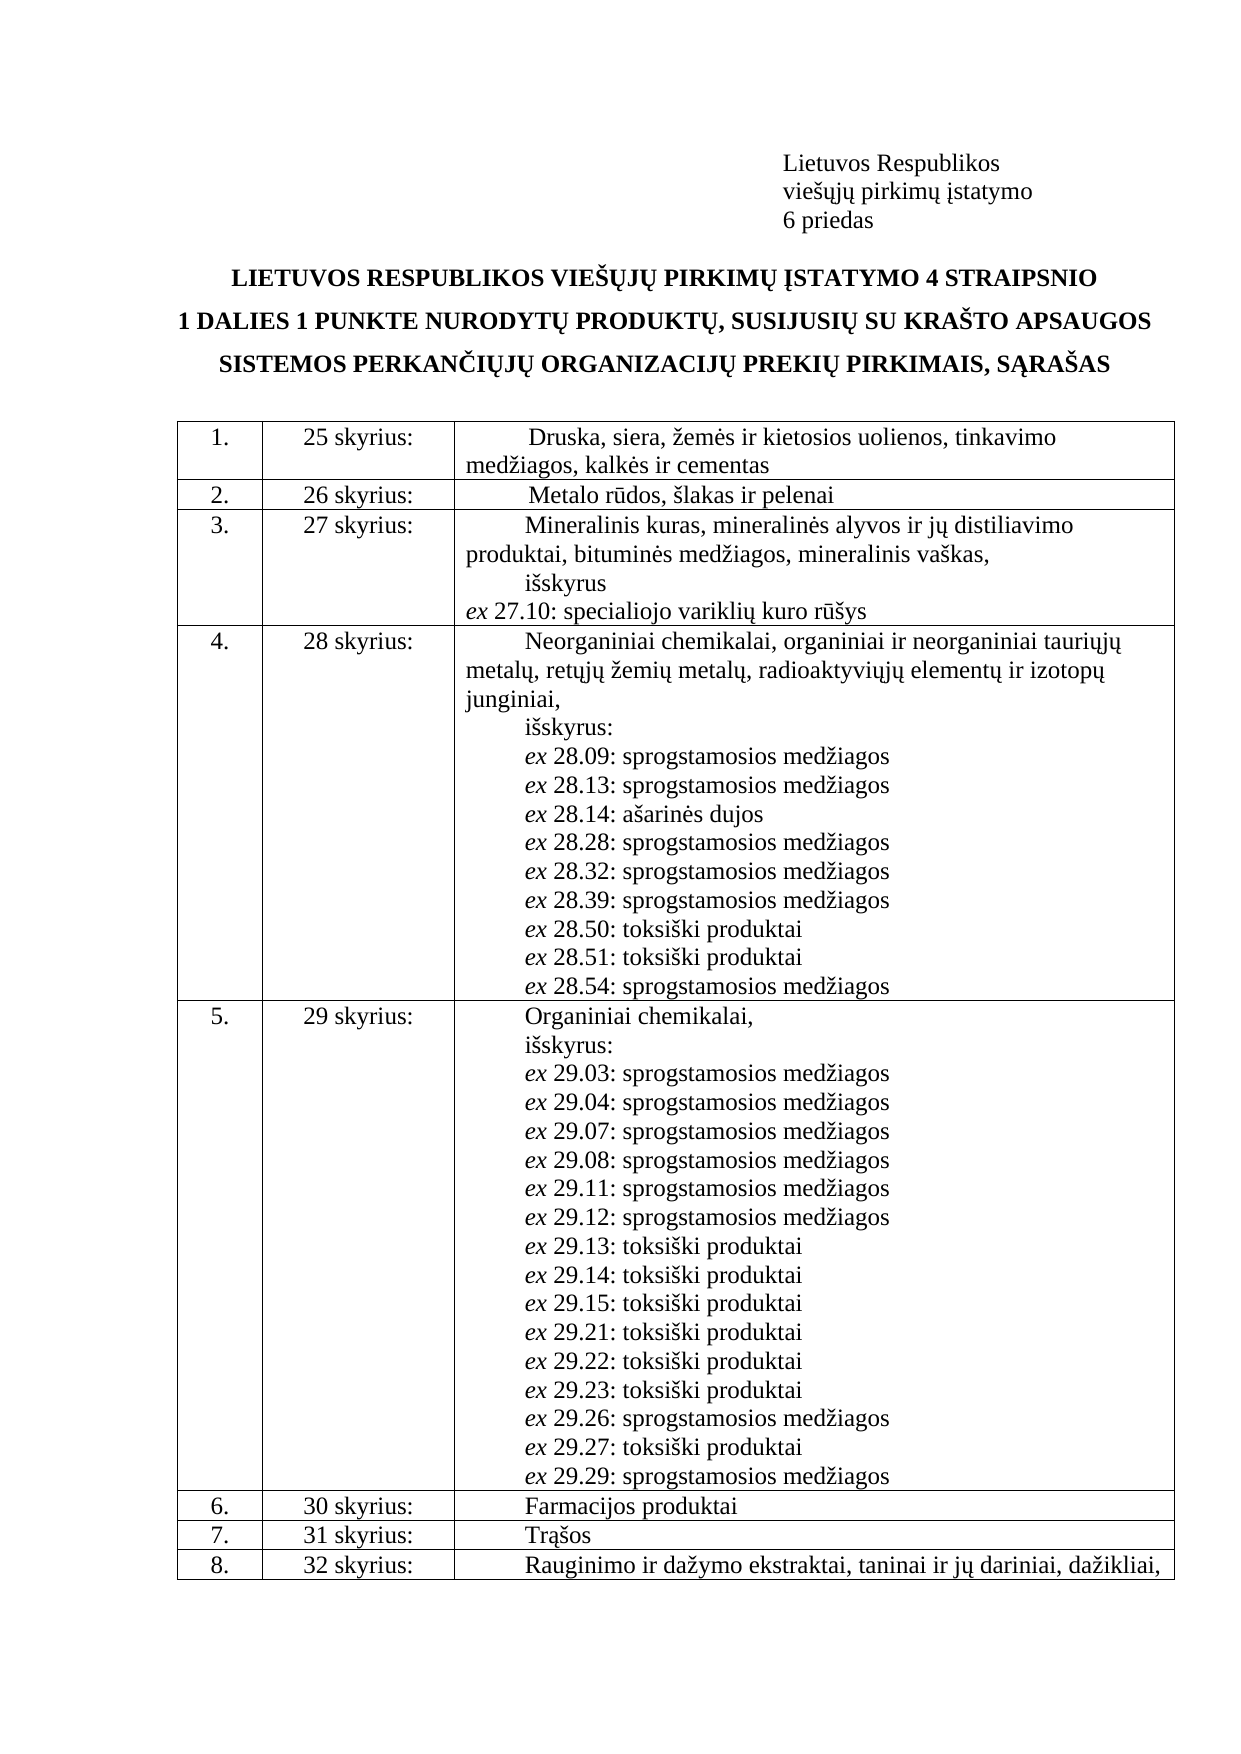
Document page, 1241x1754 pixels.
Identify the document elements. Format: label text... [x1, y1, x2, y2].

table_cell Neorganiniai chemikalai, organiniai ir neorganiniai tauriųjų metalų, retųjų žemių metalų, radioaktyviųjų elementų ir izotopų junginiai, išskyrus: ex 28.09: sprogstamosios medžiagos ex 28.13: sprogstamosios medžiagos ex 28.14: ašarinės dujos ex 28.28: sprogstamosios medžiagos ex 28.32: sprogstamosios medžiagos ex 28.39: sprogstamosios medžiagos ex 28.50: toksiški produktai ex 28.51: toksiški produktai ex 28.54: sprogstamosios medžiagos [455, 626, 1174, 1000]
text Lietuvos Respublikos [783, 148, 1152, 176]
table_cell 4. [178, 626, 262, 1000]
table_cell 30 skyrius: [263, 1491, 454, 1519]
table_header 25 skyrius: [263, 422, 454, 479]
table_cell Trąšos [455, 1521, 1174, 1549]
table_cell Farmacijos produktai [455, 1491, 1174, 1519]
table_cell Rauginimo ir dažymo ekstraktai, taninai ir jų dariniai, dažikliai, [455, 1550, 1174, 1579]
table_cell 3. [178, 510, 262, 625]
table_cell 2. [178, 480, 262, 509]
text 6 priedas [783, 205, 1152, 234]
table_cell Organiniai chemikalai, išskyrus: ex 29.03: sprogstamosios medžiagos ex 29.04: sprogstamosios medžiagos ex 29.07: sprogstamosios medžiagos ex 29.08: sprogstamosios medžiagos ex 29.11: sprogstamosios medžiagos ex 29.12: sprogstamosios medžiagos ex 29.13: toksiški produktai ex 29.14: toksiški produktai ex 29.15: toksiški produktai ex 29.21: toksiški produktai ex 29.22: toksiški produktai ex 29.23: toksiški produktai ex 29.26: sprogstamosios medžiagos ex 29.27: toksiški produktai ex 29.29: sprogstamosios medžiagos [455, 1001, 1174, 1490]
table_cell 5. [178, 1001, 262, 1490]
text viešųjų pirkimų įstatymo [783, 176, 1152, 205]
table_cell 26 skyrius: [263, 480, 454, 509]
table_cell 7. [178, 1521, 262, 1549]
table_cell 29 skyrius: [263, 1001, 454, 1490]
table_cell 6. [178, 1491, 262, 1519]
table_cell Mineralinis kuras, mineralinės alyvos ir jų distiliavimo produktai, bituminės medžiagos, mineralinis vaškas, išskyrus ex 27.10: specialiojo variklių kuro rūšys [455, 510, 1174, 625]
table_cell Metalo rūdos, šlakas ir pelenai [455, 480, 1174, 509]
table_cell 32 skyrius: [263, 1550, 454, 1579]
table_cell 27 skyrius: [263, 510, 454, 625]
table_cell 8. [178, 1550, 262, 1579]
table_header 1. [178, 422, 262, 479]
table_cell 28 skyrius: [263, 626, 454, 1000]
text LIETUVOS RESPUBLIKOS VIEŠŲJŲ PIRKIMŲ ĮSTATYMO 4 STRAIPSNIO 1 DALIES 1 PUNKTE NURODYTŲ PRODUKTŲ, SUSIJUSIŲ SU KRAŠTO APSAUGOS SISTEMOS PERKANČIŲJŲ ORGANIZACIJŲ PREKIŲ PIRKIMAIS, SĄRAŠAS [177, 263, 1152, 378]
table_cell 31 skyrius: [263, 1521, 454, 1549]
table_header Druska, siera, žemės ir kietosios uolienos, tinkavimo medžiagos, kalkės ir cementas [455, 422, 1174, 479]
